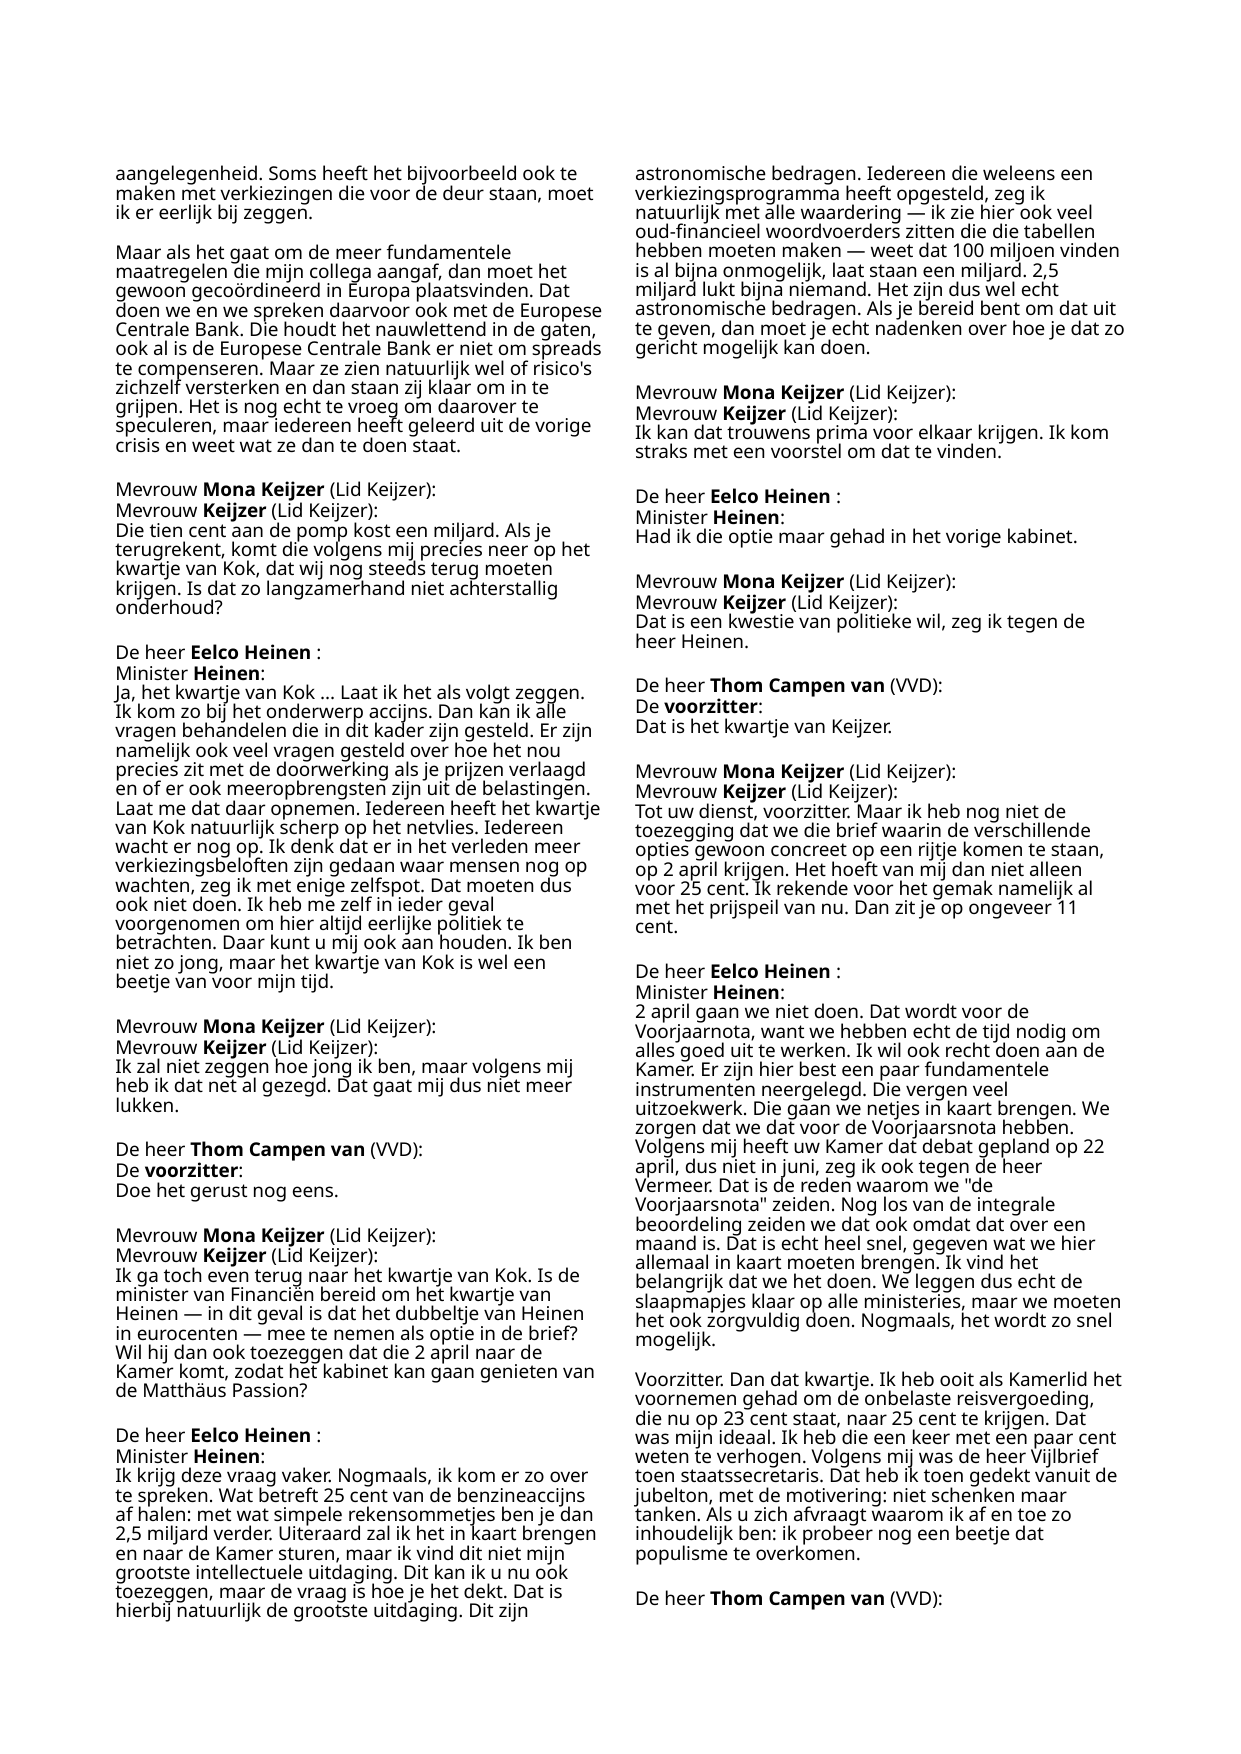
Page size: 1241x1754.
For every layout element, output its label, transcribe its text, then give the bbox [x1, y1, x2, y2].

text 2 april gaan we niet doen. Dat wordt voor de Voorjaarnota, want we hebben echt de tijd nodig om alles goed uit te werken. Ik wil ook recht doen aan de Kamer. Er zijn hier best een paar fundamentele instrumenten neergelegd. Die vergen veel uitzoekwerk. Die gaan we netjes in kaart brengen. We zorgen dat we dat voor de Voorjaarsnota hebben. Volgens mij heeft uw Kamer dat debat gepland op 22 april, dus niet in juni, zeg ik ook tegen de heer Vermeer. Dat is de reden waarom we "de Voorjaarsnota" zeiden. Nog los van de integrale beoordeling zeiden we dat ook omdat dat over een maand is. Dat is echt heel snel, gegeven wat we hier allemaal in kaart moeten brengen. Ik vind het belangrijk dat we het doen. We leggen dus echt de slaapmapjes klaar op alle ministeries, maar we moeten het ook zorgvuldig doen. Nogmaals, het wordt zo snel mogelijk. [635, 1003, 1125, 1350]
text Voorzitter. Dan dat kwartje. Ik heb ooit als Kamerlid het voornemen gehad om de onbelaste reisvergoeding, die nu op 23 cent staat, naar 25 cent te krijgen. Dat was mijn ideaal. Ik heb die een keer met een paar cent weten te verhogen. Volgens mij was de heer Vijlbrief toen staatssecretaris. Dat heb ik toen gedekt vanuit de jubelton, met de motivering: niet schenken maar tanken. Als u zich afvraagt waarom ik af en toe zo inhoudelijk ben: ik probeer nog een beetje dat populisme te overkomen. [635, 1371, 1125, 1564]
text Ja, het kwartje van Kok ... Laat ik het als volgt zeggen. Ik kom zo bij het onderwerp accijns. Dan kan ik alle vragen behandelen die in dit kader zijn gesteld. Er zijn namelijk ook veel vragen gesteld over hoe het nou precies zit met de doorwerking als je prijzen verlaagd en of er ook meeropbrengsten zijn uit de belastingen. Laat me dat daar opnemen. Iedereen heeft het kwartje van Kok natuurlijk scherp op het netvlies. Iedereen wacht er nog op. Ik denk dat er in het verleden meer verkiezingsbeloften zijn gedaan waar mensen nog op wachten, zeg ik met enige zelfspot. Dat moeten dus ook niet doen. Ik heb me zelf in ieder geval voorgenomen om hier altijd eerlijke politiek te betrachten. Daar kunt u mij ook aan houden. Ik ben niet zo jong, maar het kwartje van Kok is wel een beetje van voor mijn tijd. [115, 684, 605, 992]
text Minister Heinen: [635, 984, 1125, 1003]
text Doe het gerust nog eens. [115, 1182, 605, 1201]
text Mevrouw Keijzer (Lid Keijzer): [635, 783, 1125, 803]
text Minister Heinen: [115, 664, 605, 684]
text De heer Thom Campen van (VVD): [115, 1137, 605, 1162]
text Mevrouw Keijzer (Lid Keijzer): [115, 1247, 605, 1267]
text Mevrouw Mona Keijzer (Lid Keijzer): [115, 1013, 605, 1039]
text Mevrouw Keijzer (Lid Keijzer): [115, 1039, 605, 1058]
text Mevrouw Keijzer (Lid Keijzer): [115, 502, 605, 522]
text Mevrouw Keijzer (Lid Keijzer): [635, 404, 1125, 424]
text Die tien cent aan de pomp kost een miljard. Als je terugrekent, komt die volgens mij precies neer op het kwartje van Kok, dat wij nog steeds terug moeten krijgen. Is dat zo langzamerhand niet achterstallig onderhoud? [115, 522, 605, 618]
text Ik ga toch even terug naar het kwartje van Kok. Is de minister van Financiën bereid om het kwartje van Heinen — in dit geval is dat het dubbeltje van Heinen in eurocenten — mee te nemen als optie in de brief? Wil hij dan ook toezeggen dat die 2 april naar de Kamer komt, zodat het kabinet kan gaan genieten van de Matthäus Passion? [115, 1267, 605, 1402]
text astronomische bedragen. Iedereen die weleens een verkiezingsprogramma heeft opgesteld, zeg ik natuurlijk met alle waardering — ik zie hier ook veel oud-financieel woordvoerders zitten die die tabellen hebben moeten maken — weet dat 100 miljoen vinden is al bijna onmogelijk, laat staan een miljard. 2,5 miljard lukt bijna niemand. Het zijn dus wel echt astronomische bedragen. Als je bereid bent om dat uit te geven, dan moet je echt nadenken over hoe je dat zo gericht mogelijk kan doen. [635, 165, 1125, 358]
text De heer Eelco Heinen : [635, 483, 1125, 509]
text Mevrouw Mona Keijzer (Lid Keijzer): [635, 379, 1125, 404]
text aangelegenheid. Soms heeft het bijvoorbeeld ook te maken met verkiezingen die voor de deur staan, moet ik er eerlijk bij zeggen. [115, 165, 605, 223]
text De heer Eelco Heinen : [635, 958, 1125, 984]
text Minister Heinen: [115, 1448, 605, 1467]
text Mevrouw Mona Keijzer (Lid Keijzer): [635, 568, 1125, 594]
text Dat is het kwartje van Keijzer. [635, 718, 1125, 737]
text Mevrouw Keijzer (Lid Keijzer): [635, 594, 1125, 613]
text Mevrouw Mona Keijzer (Lid Keijzer): [635, 758, 1125, 783]
text Ik krijg deze vraag vaker. Nogmaals, ik kom er zo over te spreken. Wat betreft 25 cent van de benzineaccijns af halen: met wat simpele rekensommetjes ben je dan 2,5 miljard verder. Uiteraard zal ik het in kaart brengen en naar de Kamer sturen, maar ik vind dit niet mijn grootste intellectuele uitdaging. Dit kan ik u nu ook toezeggen, maar de vraag is hoe je het dekt. Dat is hierbij natuurlijk de grootste uitdaging. Dit zijn [115, 1467, 605, 1622]
text De heer Eelco Heinen : [115, 1422, 605, 1448]
text Ik zal niet zeggen hoe jong ik ben, maar volgens mij heb ik dat net al gezegd. Dat gaat mij dus niet meer lukken. [115, 1058, 605, 1116]
text Maar als het gaat om de meer fundamentele maatregelen die mijn collega aangaf, dan moet het gewoon gecoördineerd in Europa plaatsvinden. Dat doen we en we spreken daarvoor ook met de Europese Centrale Bank. Die houdt het nauwlettend in de gaten, ook al is de Europese Centrale Bank er niet om spreads te compenseren. Maar ze zien natuurlijk wel of risico's zichzelf versterken en dan staan zij klaar om in te grijpen. Het is nog echt te vroeg om daarover te speculeren, maar iedereen heeft geleerd uit de vorige crisis en weet wat ze dan te doen staat. [115, 244, 605, 456]
text De voorzitter: [115, 1162, 605, 1182]
text De voorzitter: [635, 698, 1125, 718]
text Had ik die optie maar gehad in het vorige kabinet. [635, 528, 1125, 547]
text Tot uw dienst, voorzitter. Maar ik heb nog niet de toezegging dat we die brief waarin de verschillende opties gewoon concreet op een rijtje komen te staan, op 2 april krijgen. Het hoeft van mij dan niet alleen voor 25 cent. Ik rekende voor het gemak namelijk al met het prijspeil van nu. Dan zit je op ongeveer 11 cent. [635, 803, 1125, 938]
text Ik kan dat trouwens prima voor elkaar krijgen. Ik kom straks met een voorstel om dat te vinden. [635, 424, 1125, 462]
text Mevrouw Mona Keijzer (Lid Keijzer): [115, 1222, 605, 1247]
text De heer Thom Campen van (VVD): [635, 673, 1125, 698]
text Minister Heinen: [635, 509, 1125, 528]
text Mevrouw Mona Keijzer (Lid Keijzer): [115, 477, 605, 502]
text De heer Eelco Heinen : [115, 639, 605, 664]
text De heer Thom Campen van (VVD): [635, 1585, 1125, 1610]
text Dat is een kwestie van politieke wil, zeg ik tegen de heer Heinen. [635, 613, 1125, 652]
